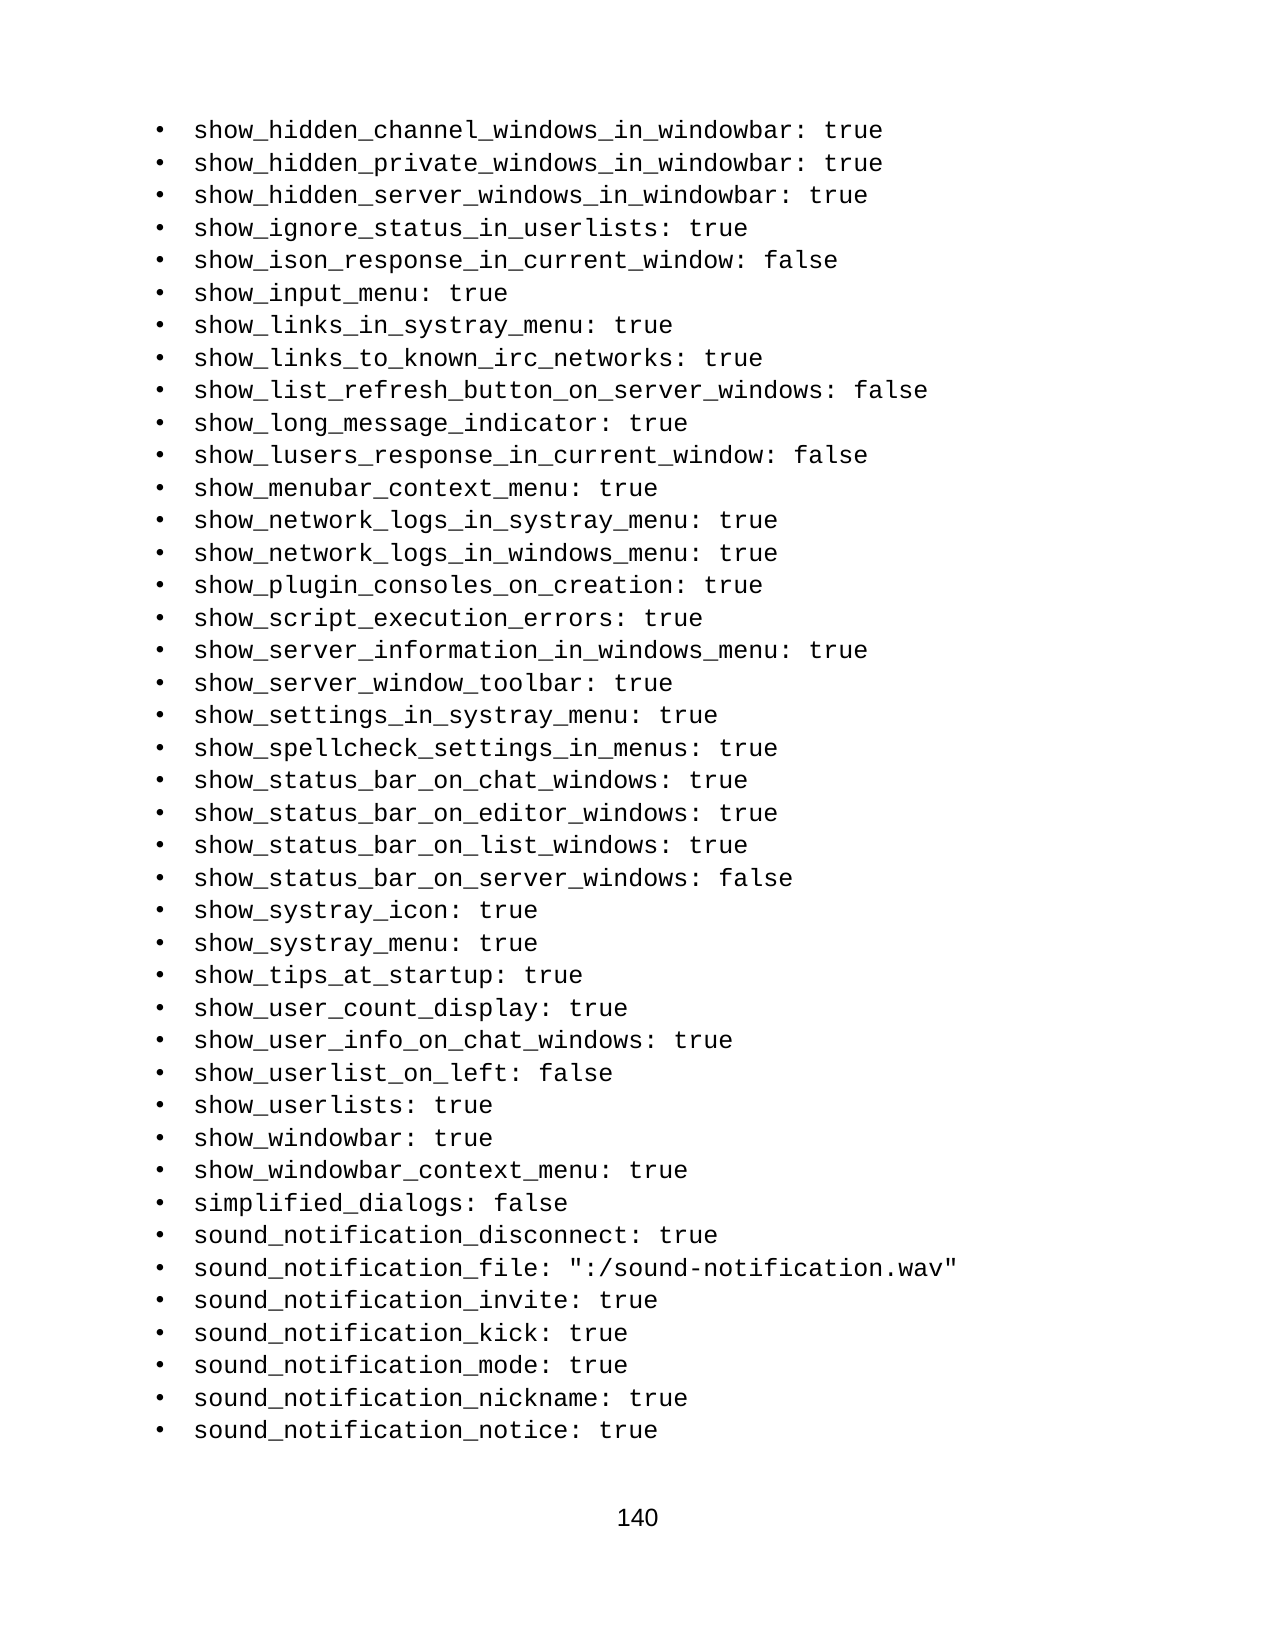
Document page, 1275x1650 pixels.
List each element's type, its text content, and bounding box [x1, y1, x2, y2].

list show_links_to_known_irc_networks: true [156, 346, 1157, 374]
list show_list_refresh_button_on_server_windows: false [156, 378, 1157, 406]
list show_server_window_toolbar: true [156, 671, 1157, 699]
list show_input_menu: true [156, 281, 1157, 309]
list show_hidden_channel_windows_in_windowbar: true [156, 118, 1157, 146]
list show_script_execution_errors: true [156, 606, 1157, 634]
list show_plugin_consoles_on_creation: true [156, 573, 1157, 601]
list show_status_bar_on_list_windows: true [156, 833, 1157, 861]
list show_ignore_status_in_userlists: true [156, 216, 1157, 244]
list sound_notification_notice: true [156, 1418, 1157, 1446]
list show_ison_response_in_current_window: false [156, 248, 1157, 276]
list show_lusers_response_in_current_window: false [156, 443, 1157, 471]
list sound_notification_disconnect: true [156, 1223, 1157, 1251]
list show_menubar_context_menu: true [156, 476, 1157, 504]
list show_server_information_in_windows_menu: true [156, 638, 1157, 666]
list show_network_logs_in_systray_menu: true [156, 508, 1157, 536]
list sound_notification_mode: true [156, 1353, 1157, 1381]
list show_systray_menu: true [156, 931, 1157, 959]
list simplified_dialogs: false [156, 1191, 1157, 1219]
list show_links_in_systray_menu: true [156, 313, 1157, 341]
list show_user_count_display: true [156, 996, 1157, 1024]
list show_spellcheck_settings_in_menus: true [156, 736, 1157, 764]
list show_settings_in_systray_menu: true [156, 703, 1157, 731]
list show_systray_icon: true [156, 898, 1157, 926]
list show_status_bar_on_editor_windows: true [156, 801, 1157, 829]
list sound_notification_invite: true [156, 1288, 1157, 1316]
list show_long_message_indicator: true [156, 411, 1157, 439]
list show_network_logs_in_windows_menu: true [156, 541, 1157, 569]
list show_user_info_on_chat_windows: true [156, 1028, 1157, 1056]
list sound_notification_kick: true [156, 1321, 1157, 1349]
list show_hidden_server_windows_in_windowbar: true [156, 183, 1157, 211]
list show_status_bar_on_chat_windows: true [156, 768, 1157, 796]
list show_userlist_on_left: false [156, 1061, 1157, 1089]
list sound_notification_nickname: true [156, 1386, 1157, 1414]
list sound_notification_file: ":/sound-notification.wav" [156, 1256, 1157, 1284]
list show_status_bar_on_server_windows: false [156, 866, 1157, 894]
list show_windowbar_context_menu: true [156, 1158, 1157, 1186]
list show_tips_at_startup: true [156, 963, 1157, 991]
list show_windowbar: true [156, 1126, 1157, 1154]
list show_userlists: true [156, 1093, 1157, 1121]
list show_hidden_private_windows_in_windowbar: true [156, 151, 1157, 179]
